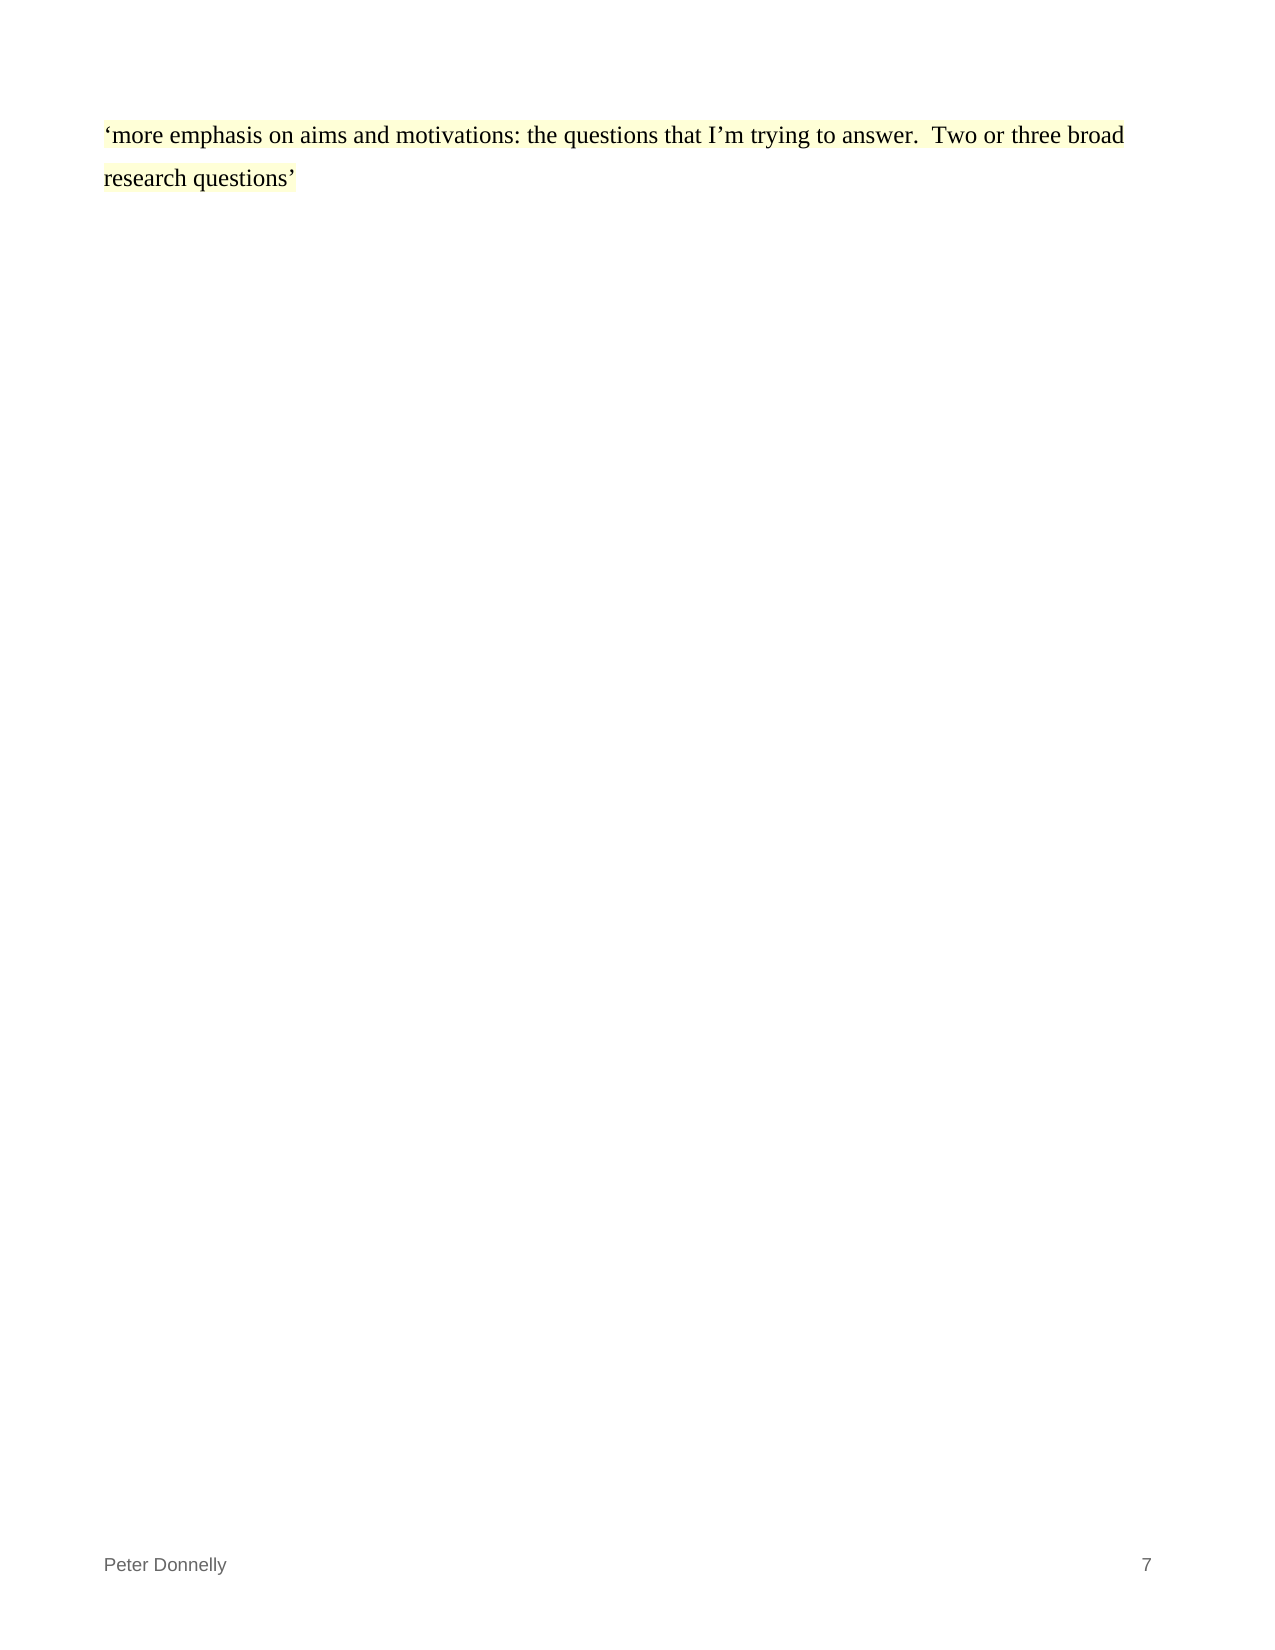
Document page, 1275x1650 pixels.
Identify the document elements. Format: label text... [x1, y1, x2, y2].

text ‘more emphasis on aims and motivations: the questions that I’m trying to answer. Two or three broad research questions’ [103, 120, 1181, 192]
